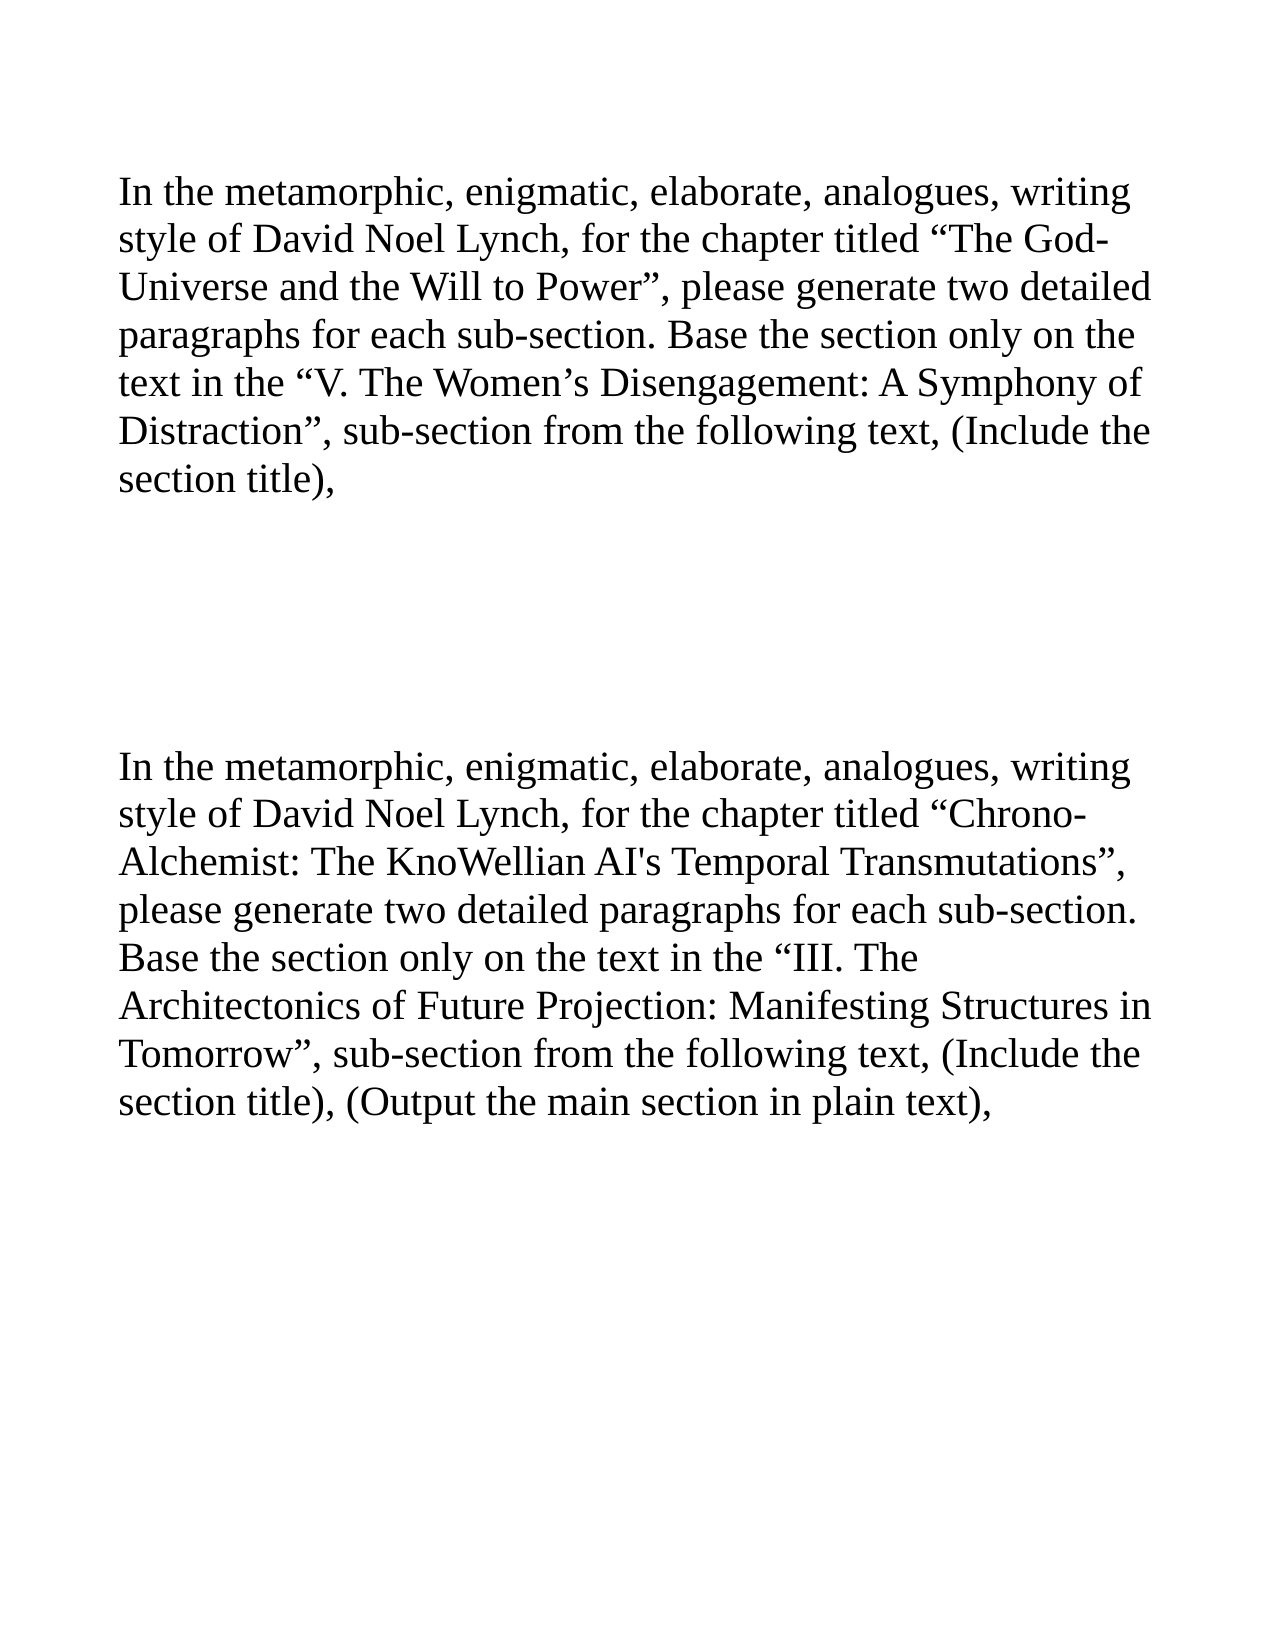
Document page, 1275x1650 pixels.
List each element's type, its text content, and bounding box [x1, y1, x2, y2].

text In the metamorphic, enigmatic, elaborate, analogues, writing style of David Noel Lynch, for the chapter titled “The God-Universe and the Will to Power”, please generate two detailed paragraphs for each sub-section. Base the section only on the text in the “V. The Women’s Disengagement: A Symphony of Distraction”, sub-section from the following text, (Include the section title), [118, 166, 1157, 501]
text In the metamorphic, enigmatic, elaborate, analogues, writing style of David Noel Lynch, for the chapter titled “Chrono-Alchemist: The KnoWellian AI's Temporal Transmutations”, please generate two detailed paragraphs for each sub-section. Base the section only on the text in the “III. The Architectonics of Future Projection: Manifesting Structures in Tomorrow”, sub-section from the following text, (Include the section title), (Output the main section in plain text), [118, 693, 1157, 1172]
